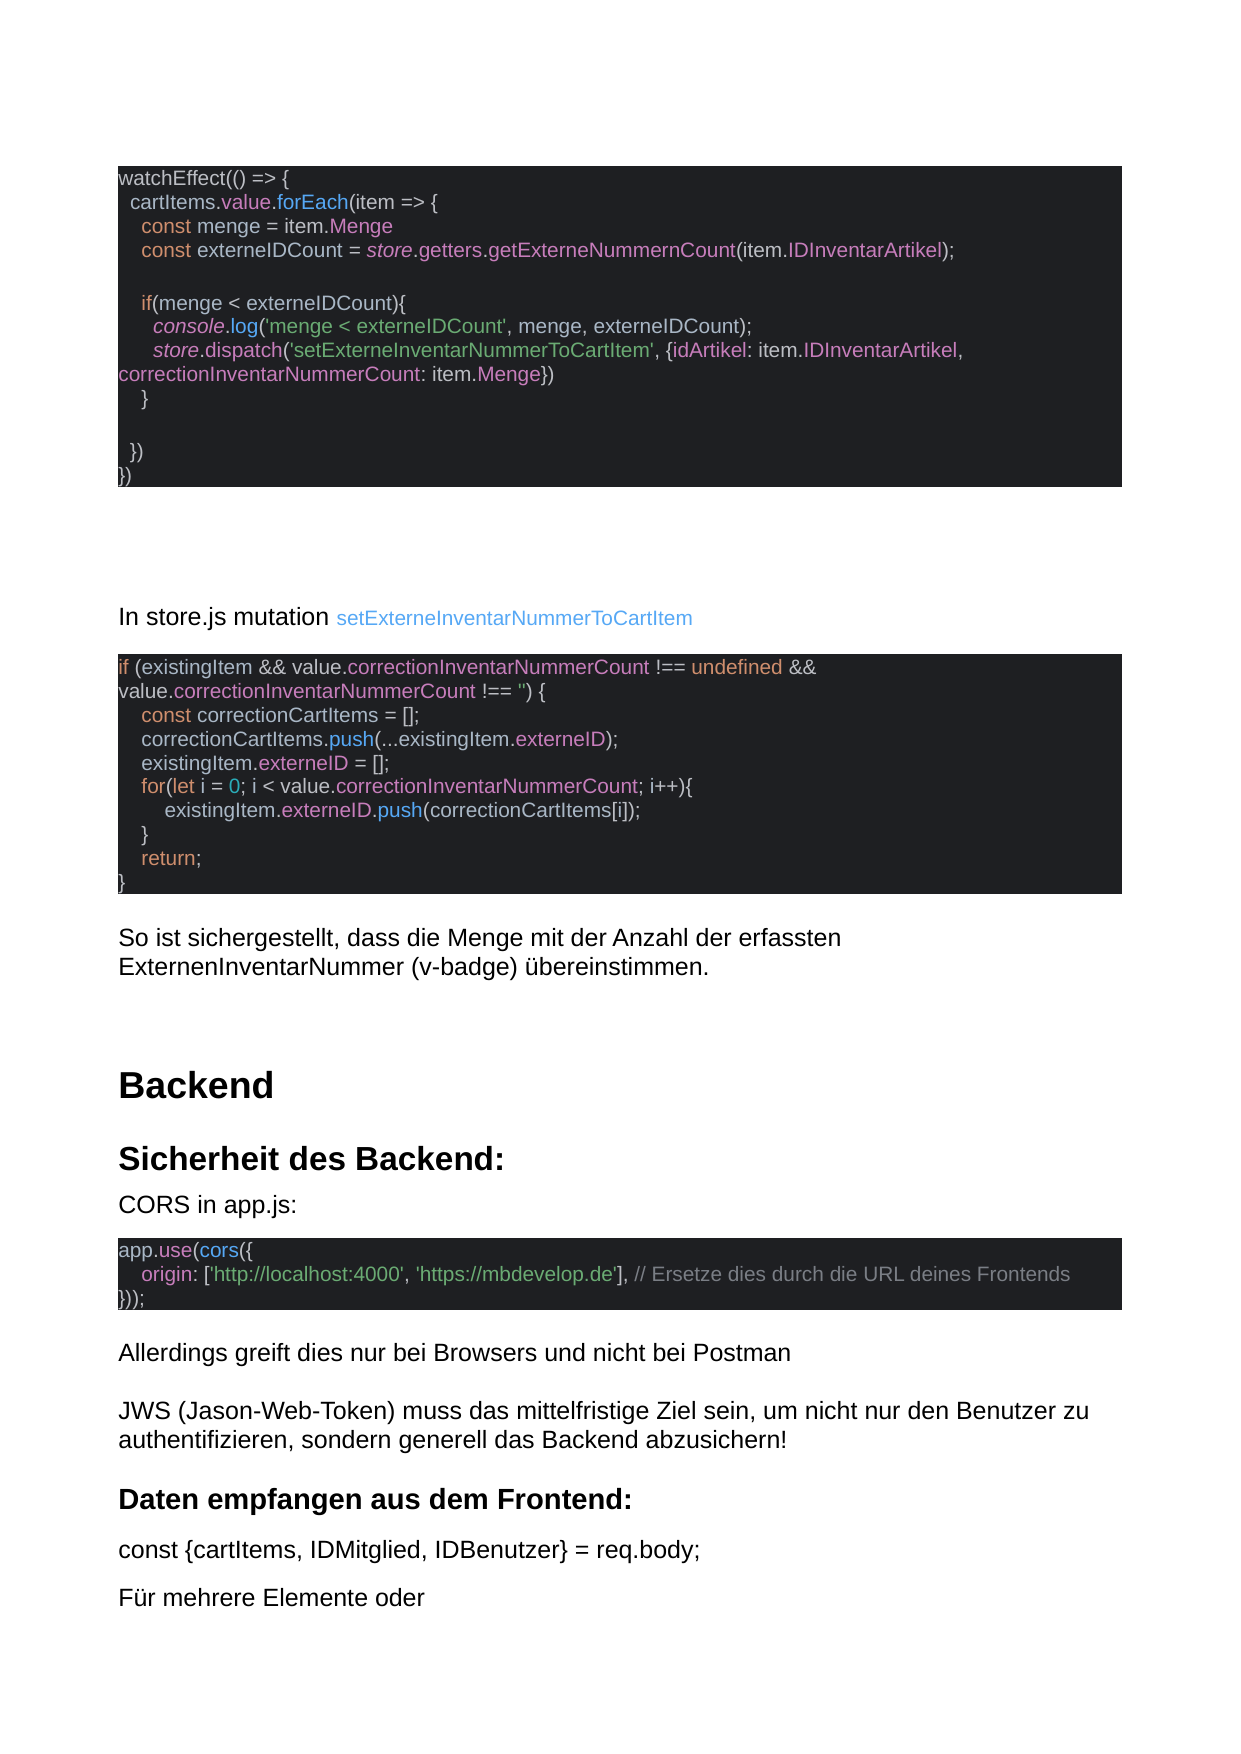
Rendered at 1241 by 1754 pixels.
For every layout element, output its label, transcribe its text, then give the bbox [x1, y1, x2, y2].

subtitle Backend [118, 1063, 1122, 1106]
text watchEffect(() => { cartItems.value.forEach(item => { const menge = item.Menge const externeIDCount = store.getters.getExterneNummernCount(item.IDInventarArtikel); if(menge < externeIDCount){ console.log('menge < externeIDCount', menge, externeIDCount); store.dispatch('setExterneInventarNummerToCartItem', {idArtikel: item.IDInventarArtikel, correctionInventarNummerCount: item.Menge}) } }) }) [118, 166, 1122, 487]
text Allerdings greift dies nur bei Browsers und nicht bei Postman [118, 1338, 1122, 1367]
text if (existingItem && value.correctionInventarNummerCount !== undefined && value.correctionInventarNummerCount !== '') { const correctionCartItems = []; correctionCartItems.push(...existingItem.externeID); existingItem.externeID = []; for(let i = 0; i < value.correctionInventarNummerCount; i++){ existingItem.externeID.push(correctionCartItems[i]); } return; } [118, 654, 1122, 894]
text Daten empfangen aus dem Frontend: [118, 1482, 1122, 1516]
text Für mehrere Elemente oder [118, 1583, 1122, 1612]
text const {cartItems, IDMitglied, IDBenutzer} = req.body; [118, 1535, 1122, 1564]
subtitle Sicherheit des Backend: [118, 1139, 1122, 1178]
text app.use(cors({ origin: ['http://localhost:4000', 'https://mbdevelop.de'], // Ersetze dies durch die URL deines Frontends })); [118, 1238, 1122, 1310]
text In store.js mutation setExterneInventarNummerToCartItem [118, 602, 1122, 631]
text So ist sichergestellt, dass die Menge mit der Anzahl der erfassten ExternenInventarNummer (v-badge) übereinstimmen. [118, 923, 1122, 980]
text JWS (Jason-Web-Token) muss das mittelfristige Ziel sein, um nicht nur den Benutzer zu authentifizieren, sondern generell das Backend abzusichern! [118, 1396, 1122, 1453]
text CORS in app.js: [118, 1190, 1122, 1219]
